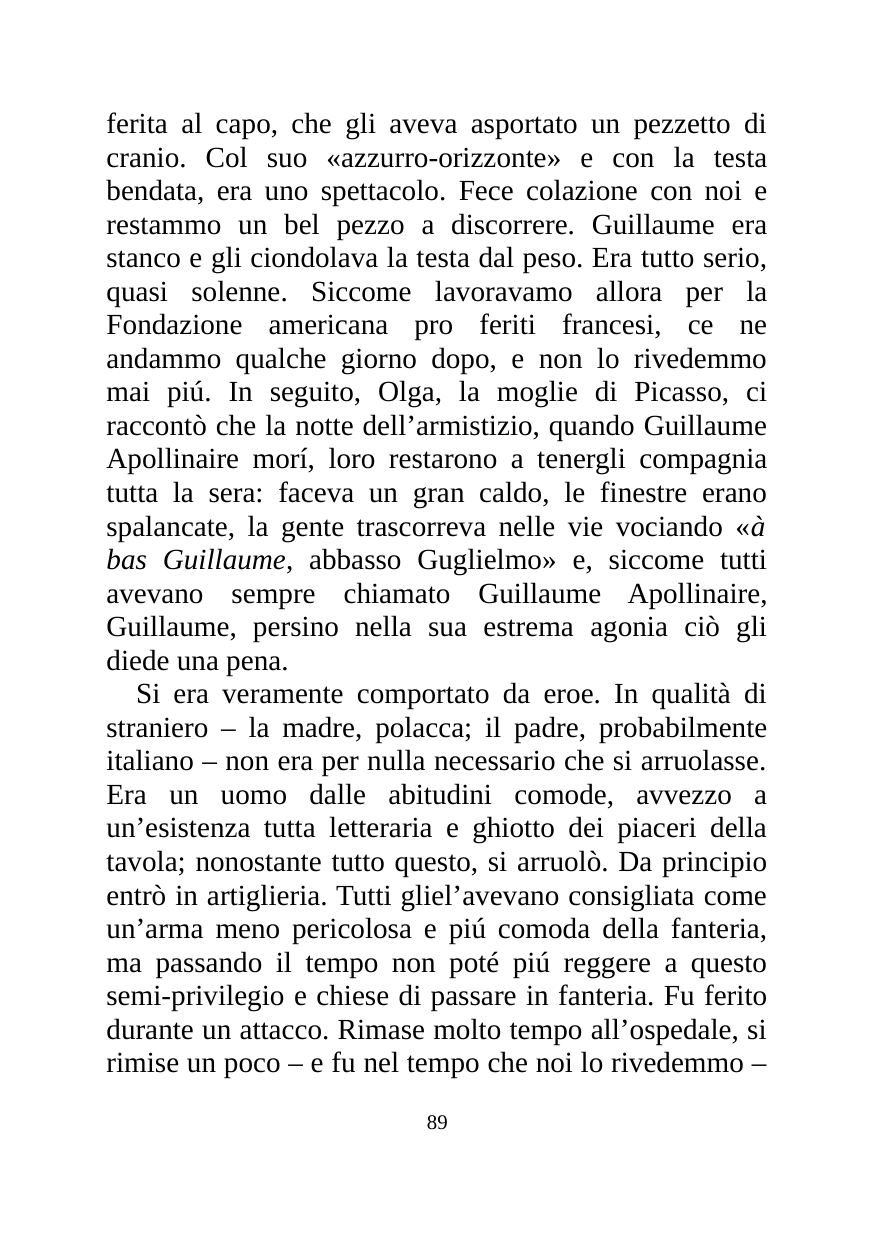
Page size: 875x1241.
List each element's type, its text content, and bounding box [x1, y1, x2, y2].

text ferita al capo, che gli aveva asportato un pezzetto di cranio. Col suo «azzurro-orizzonte» e con la testa bendata, era uno spettacolo. Fece colazione con noi e restammo un bel pezzo a discorrere. Guillaume era stanco e gli ciondolava la testa dal peso. Era tutto serio, quasi solenne. Siccome lavoravamo allora per la Fondazione americana pro feriti francesi, ce ne andammo qualche giorno dopo, e non lo rivedemmo mai piú. In seguito, Olga, la moglie di Picasso, ci raccontò che la notte dell’armistizio, quando Guillaume Apollinaire morí, loro restarono a tenergli compagnia tutta la sera: faceva un gran caldo, le finestre erano spalancate, la gente trascorreva nelle vie vociando «à bas Guillaume, abbasso Guglielmo» e, siccome tutti avevano sempre chiamato Guillaume Apollinaire, Guillaume, persino nella sua estrema agonia ciò gli diede una pena. [106, 106, 768, 676]
text Si era veramente comportato da eroe. In qualità di straniero – la madre, polacca; il padre, probabilmente italiano – non era per nulla necessario che si arruolasse. Era un uomo dalle abitudini comode, avvezzo a un’esistenza tutta letteraria e ghiotto dei piaceri della tavola; nonostante tutto questo, si arruolò. Da principio entrò in artiglieria. Tutti gliel’avevano consigliata come un’arma meno pericolosa e piú comoda della fanteria, ma passando il tempo non poté piú reggere a questo semi-privilegio e chiese di passare in fanteria. Fu ferito durante un attacco. Rimase molto tempo all’ospedale, si rimise un poco – e fu nel tempo che noi lo rivedemmo – [106, 676, 768, 1079]
